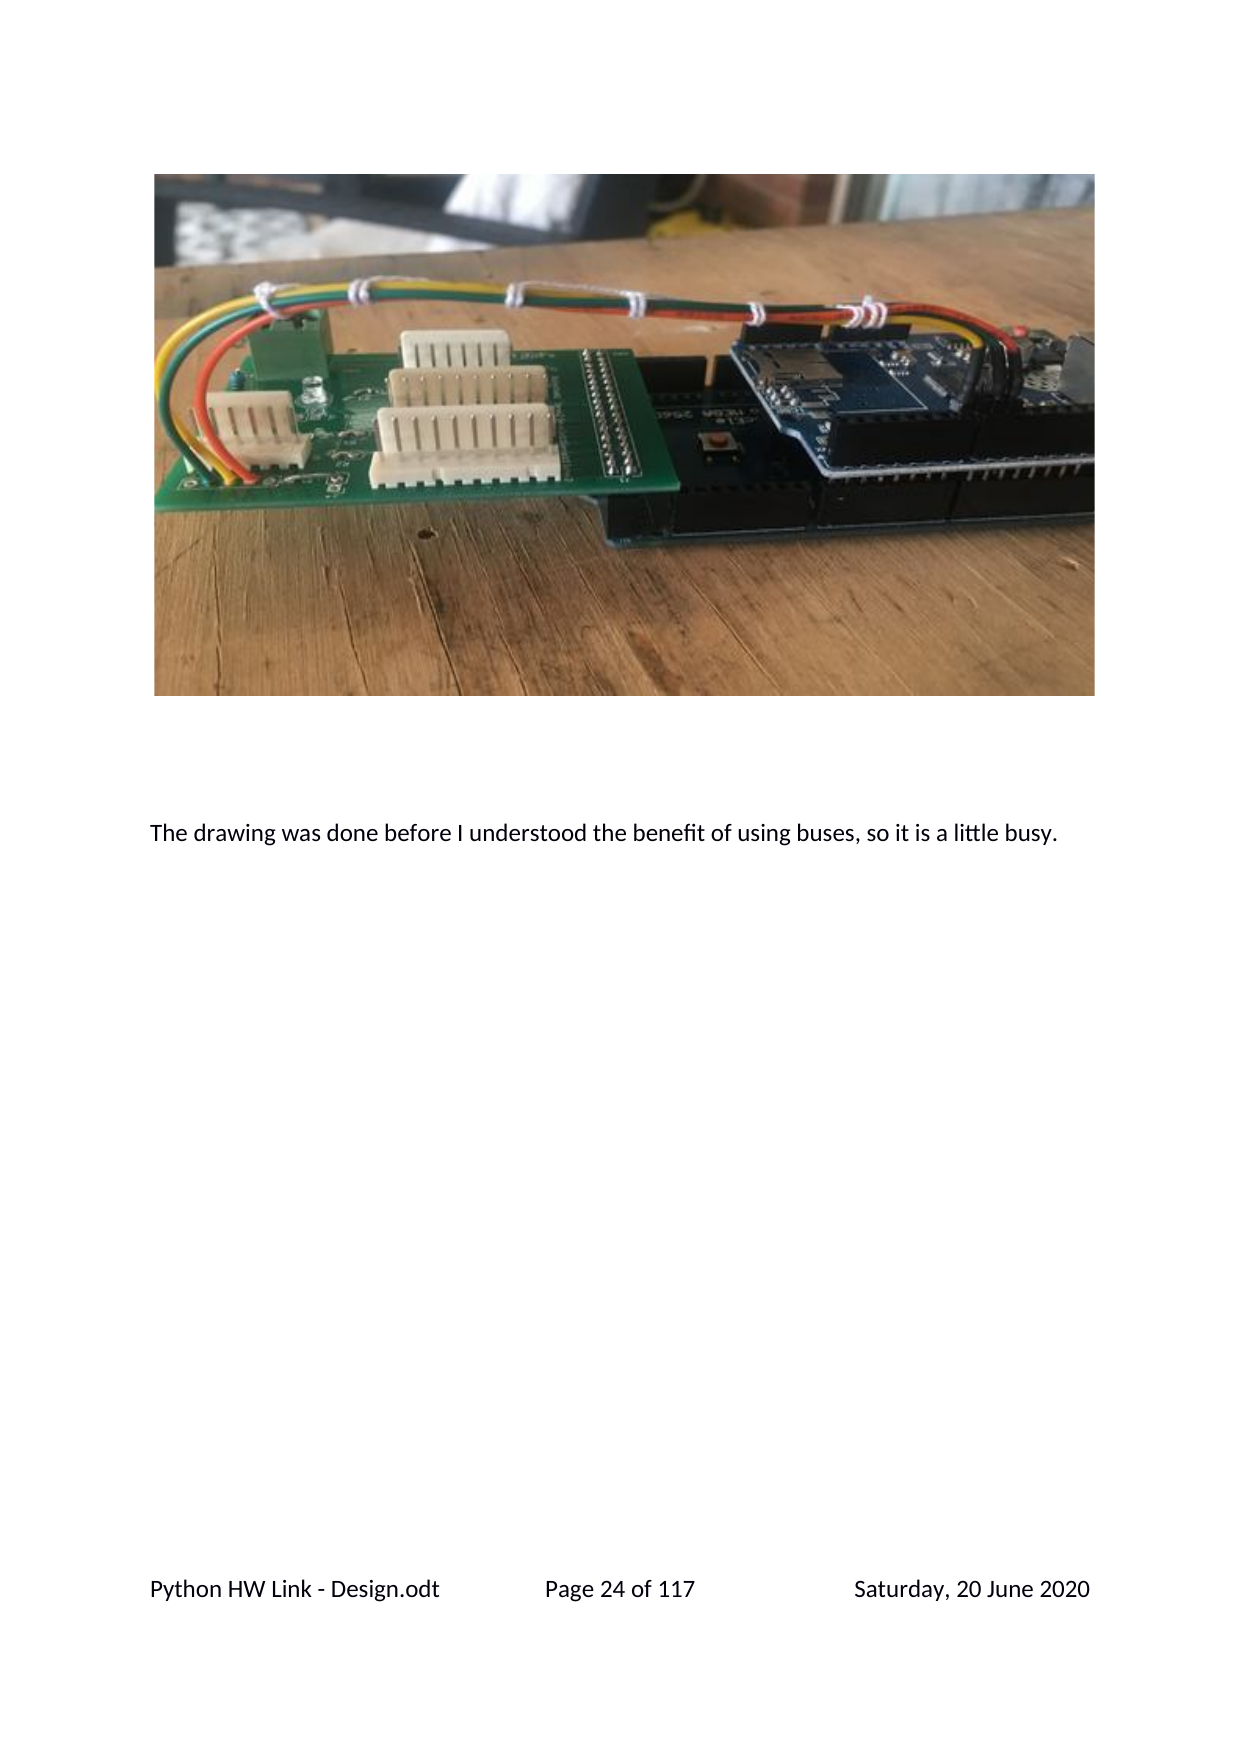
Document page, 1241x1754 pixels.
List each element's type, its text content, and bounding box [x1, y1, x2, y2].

text The drawing was done before I understood the benefit of using buses, so it is a little busy. [150, 817, 1090, 848]
picture [154, 174, 1095, 696]
